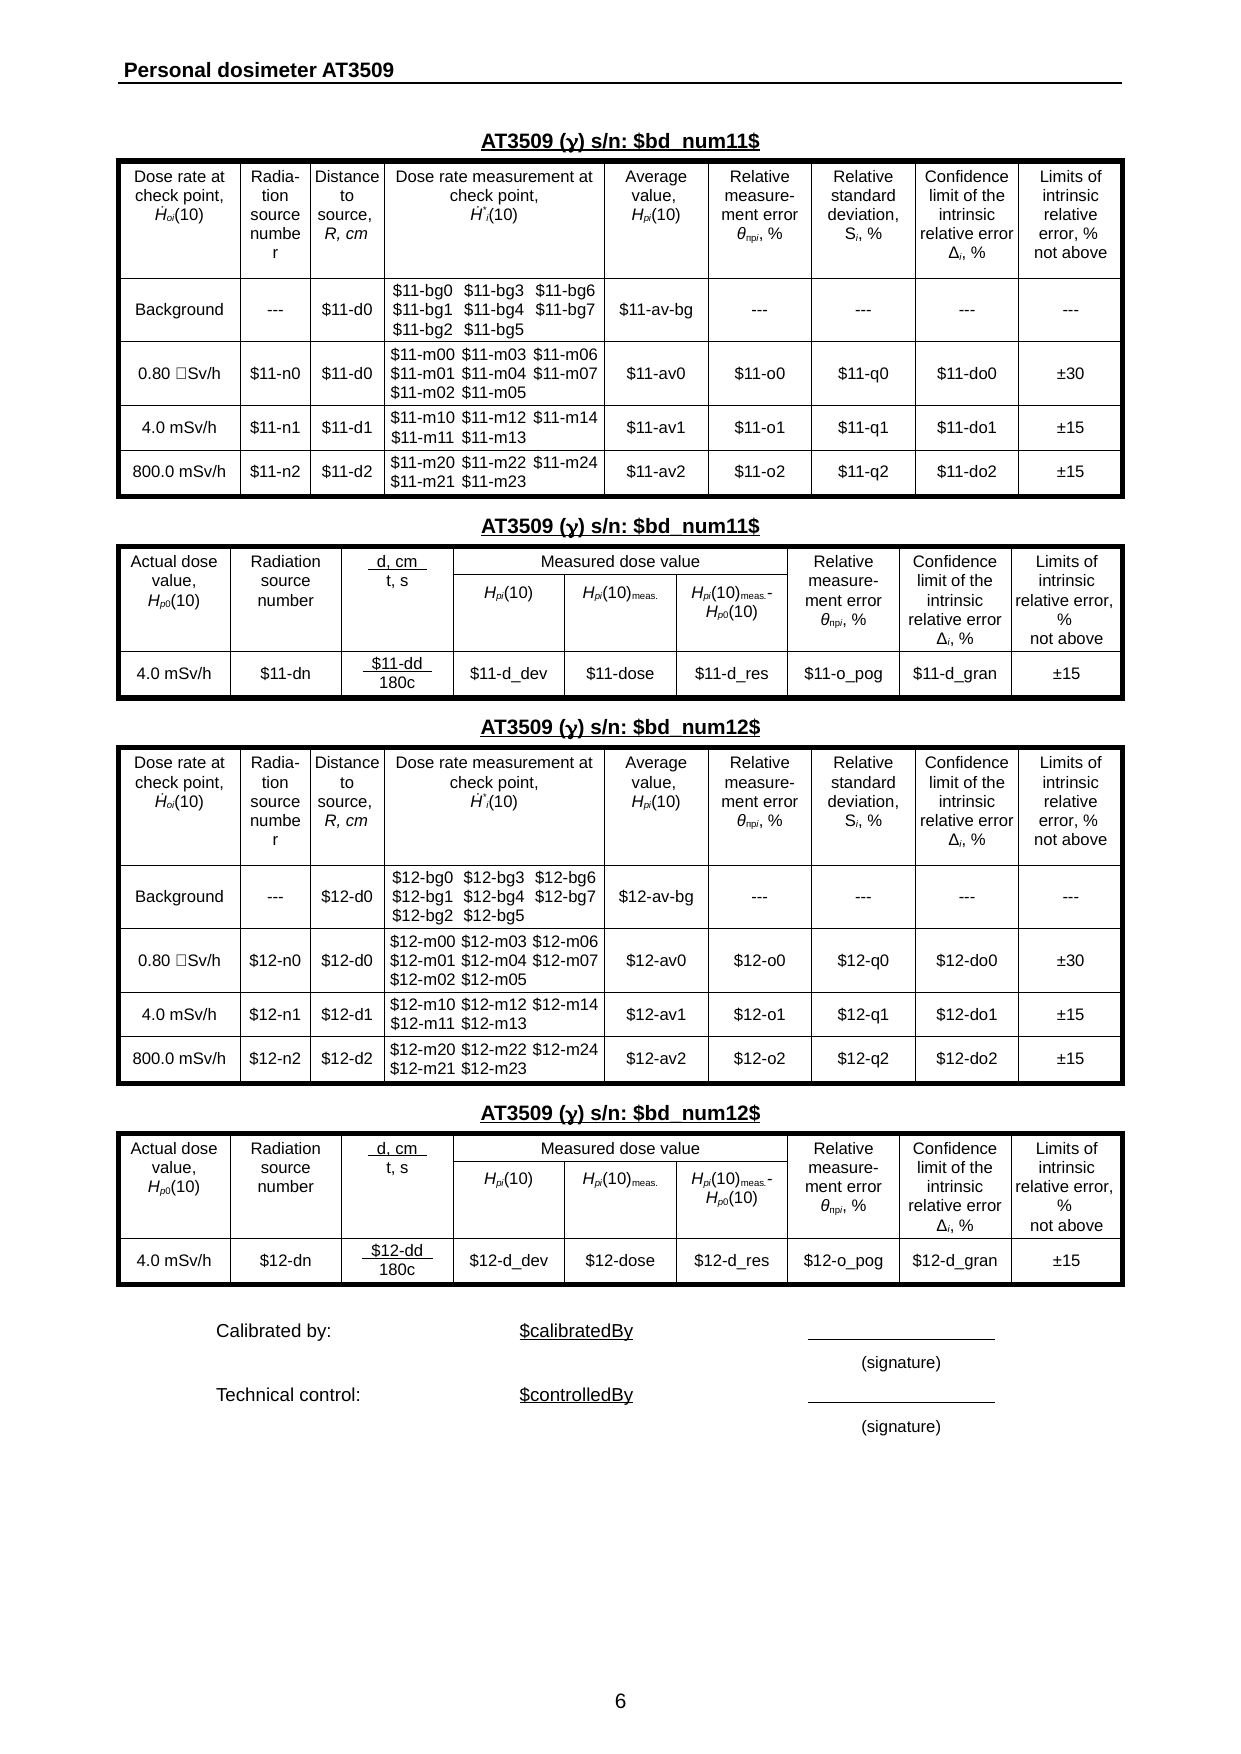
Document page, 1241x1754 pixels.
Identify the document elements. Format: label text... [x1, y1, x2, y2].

table_cell $11-n1 [241, 406, 310, 449]
table_cell Hpi(10) [454, 1162, 564, 1238]
table_cell $12-d_gran [900, 1239, 1011, 1282]
table_cell Background [121, 866, 240, 928]
table_cell $11-d_dev [454, 652, 564, 695]
table_cell ±15 [1019, 1037, 1120, 1081]
table_cell Average value, Hpi(10) [605, 750, 708, 864]
table_cell Radia-tion source number [241, 164, 310, 278]
table_cell $12-o2 [709, 1037, 811, 1081]
table_cell Dose rate measurement at check point, Ḣ*i(10) [385, 750, 604, 864]
table_cell $12-dn [231, 1239, 341, 1282]
table_cell Limits of intrinsic relative error, % not above [1012, 1136, 1120, 1238]
table_cell Distance to source, R, сm [311, 750, 384, 864]
table_cell $11-d_gran [900, 652, 1011, 695]
table_cell ±30 [1019, 342, 1120, 405]
table_cell $12-m00 $12-m01 $12-m02 $12-m03 $12-m04 $12-m05 $12-m06 $12-m07 [385, 929, 604, 992]
table_cell --- [1019, 866, 1120, 928]
table_cell Measured dose value [454, 1136, 787, 1161]
table_cell Hpi(10)meas.-Hp0(10) [677, 575, 787, 651]
table_cell $12-do0 [916, 929, 1018, 992]
table_cell 0.80 Sv/h [121, 929, 240, 992]
table_cell (signature) [771, 1347, 1031, 1378]
table_cell --- [812, 279, 915, 341]
table_cell d, cm t, s [342, 549, 453, 651]
table_cell 4.0 mSv/h [121, 993, 240, 1036]
table_cell $12-q2 [812, 1037, 915, 1081]
table_cell $12-av1 [605, 993, 708, 1036]
table_cell $11-o0 [709, 342, 811, 405]
table_cell $12-dd 180c [342, 1239, 453, 1282]
table_cell Relative measure-ment error θпрi, % [709, 750, 811, 864]
table_cell ±30 [1019, 929, 1120, 992]
table_cell 800.0 mSv/h [121, 451, 240, 494]
table_cell $11-av2 [605, 451, 708, 494]
table_header AT3509 () s/n: $bd_num12$ [118, 1086, 1122, 1131]
table_cell Confidence limit of the intrinsic relative error Δi, % [900, 1136, 1011, 1238]
table_cell $11-d_res [677, 652, 787, 695]
table_cell Technical control: [210, 1378, 514, 1411]
table_cell $11-dose [565, 652, 676, 695]
table_cell $11-av0 [605, 342, 708, 405]
table_header AT3509 () s/n: $bd_num12$ [118, 701, 1122, 745]
table_cell $12-o0 [709, 929, 811, 992]
table_cell $12-av-bg [605, 866, 708, 928]
table_cell [514, 1411, 771, 1441]
table_cell $11-o_pog [788, 652, 899, 695]
table_cell --- [812, 866, 915, 928]
table_cell Confidence limit of the intrinsic relative error Δi, % [916, 750, 1018, 864]
table_cell Radia-tion source number [241, 750, 310, 864]
table_cell $11-n2 [241, 451, 310, 494]
table_cell $11-n0 [241, 342, 310, 405]
table_cell Hpi(10)meas. [565, 575, 676, 651]
table_cell $12-q0 [812, 929, 915, 992]
table_cell $12-av0 [605, 929, 708, 992]
table_cell Relative measure-ment error θпрi, % [788, 1136, 899, 1238]
table_cell $11-d0 [311, 342, 384, 405]
table_cell $11-q1 [812, 406, 915, 449]
table_cell Actual dose value, Hp0(10) [121, 549, 230, 651]
table_cell $12-d_res [677, 1239, 787, 1282]
table_cell Distance to source, R, сm [311, 164, 384, 278]
table_cell $12-do1 [916, 993, 1018, 1036]
table_cell $11-d2 [311, 451, 384, 494]
table_cell 0.80 Sv/h [121, 342, 240, 405]
table_cell $12-d1 [311, 993, 384, 1036]
table_cell $12-q1 [812, 993, 915, 1036]
table_cell $11-do1 [916, 406, 1018, 449]
table_cell $12-d2 [311, 1037, 384, 1081]
table_cell ±15 [1019, 993, 1120, 1036]
table_cell Confidence limit of the intrinsic relative error Δi, % [916, 164, 1018, 278]
table_cell Measured dose value [454, 549, 787, 574]
table_cell $12-n2 [241, 1037, 310, 1081]
table_cell Background [121, 279, 240, 341]
table_cell --- [1019, 279, 1120, 341]
table_cell $12-dose [565, 1239, 676, 1282]
table_cell $12-bg0 $12-bg1 $12-bg2 $12-bg3 $12-bg4 $12-bg5 $12-bg6 $12-bg7 [385, 866, 604, 928]
table_cell ±15 [1012, 652, 1120, 695]
table_cell Relative standard deviation, Si, % [812, 164, 915, 278]
table_cell $11-o1 [709, 406, 811, 449]
table_cell $11-bg0 $11-bg1 $11-bg2 $11-bg3 $11-bg4 $11-bg5 $11-bg6 $11-bg7 [385, 279, 604, 341]
table_cell Limits of intrinsic relative error, % not above [1012, 549, 1120, 651]
table_cell $11-q0 [812, 342, 915, 405]
table_header AT3509 () s/n: $bd_num11$ [118, 499, 1122, 544]
table_cell (signature) [771, 1411, 1031, 1441]
table_cell --- [709, 866, 811, 928]
table_cell $11-do0 [916, 342, 1018, 405]
table_cell $12-o_pog [788, 1239, 899, 1282]
table_cell Limits of intrinsic relative error, % not above [1019, 164, 1120, 278]
table_cell Limits of intrinsic relative error, % not above [1019, 750, 1120, 864]
table_cell --- [916, 866, 1018, 928]
table_cell --- [241, 279, 310, 341]
table_cell 800.0 mSv/h [121, 1037, 240, 1081]
table_cell $11-d0 [311, 279, 384, 341]
table_cell 4.0 mSv/h [121, 406, 240, 449]
table_cell [771, 1378, 1031, 1411]
table_cell Relative measure-ment error θпрi, % [788, 549, 899, 651]
table_cell d, cm t, s [342, 1136, 453, 1238]
table_cell $11-av-bg [605, 279, 708, 341]
table_cell $11-m10 $11-m11 $11-m12 $11-m13 $11-m14 [385, 406, 604, 449]
table_cell Radiation source number [231, 1136, 341, 1238]
table_header $calibratedBy [514, 1314, 771, 1347]
table_cell $12-d0 [311, 866, 384, 928]
table_cell [210, 1411, 514, 1441]
table_cell [210, 1347, 514, 1378]
table_cell $12-m20 $12-m21 $12-m22 $12-m23 $12-m24 [385, 1037, 604, 1081]
table_cell $11-d1 [311, 406, 384, 449]
table_cell Radiation source number [231, 549, 341, 651]
table_cell --- [241, 866, 310, 928]
table_cell $12-n1 [241, 993, 310, 1036]
table_cell Dose rate at check point, Ḣoi(10) [121, 750, 240, 864]
table_cell $12-do2 [916, 1037, 1018, 1081]
table_cell Hpi(10) [454, 575, 564, 651]
table_cell Dose rate measurement at check point, Ḣ*i(10) [385, 164, 604, 278]
table_header AT3509 () s/n: $bd_num11$ [118, 114, 1122, 158]
table_cell $12-av2 [605, 1037, 708, 1081]
table_cell Actual dose value, Hp0(10) [121, 1136, 230, 1238]
table_cell Relative standard deviation, Si, % [812, 750, 915, 864]
table_cell $12-n0 [241, 929, 310, 992]
table_cell $12-m10 $12-m11 $12-m12 $12-m13 $12-m14 [385, 993, 604, 1036]
table_cell $11-o2 [709, 451, 811, 494]
table_cell --- [916, 279, 1018, 341]
table_cell $11-m00 $11-m01 $11-m02 $11-m03 $11-m04 $11-m05 $11-m06 $11-m07 [385, 342, 604, 405]
table_cell 4.0 mSv/h [121, 1239, 230, 1282]
table_cell --- [709, 279, 811, 341]
table_cell $11-m20 $11-m21 $11-m22 $11-m23 $11-m24 [385, 451, 604, 494]
table_cell Dose rate at check point, Ḣoi(10) [121, 164, 240, 278]
table_cell $12-d_dev [454, 1239, 564, 1282]
table_header Calibrated by: [210, 1314, 514, 1347]
table_cell ±15 [1019, 451, 1120, 494]
table_cell $11-do2 [916, 451, 1018, 494]
table_cell $12-o1 [709, 993, 811, 1036]
table_cell ±15 [1019, 406, 1120, 449]
table_cell $12-d0 [311, 929, 384, 992]
table_cell $11-q2 [812, 451, 915, 494]
table_cell Average value, Hpi(10) [605, 164, 708, 278]
table_cell Confidence limit of the intrinsic relative error Δi, % [900, 549, 1011, 651]
table_header [771, 1314, 1031, 1347]
table_cell $11-dn [231, 652, 341, 695]
table_cell ±15 [1012, 1239, 1120, 1282]
table_cell Hpi(10)meas. [565, 1162, 676, 1238]
table_cell 4.0 mSv/h [121, 652, 230, 695]
table_cell [514, 1347, 771, 1378]
table_cell $11-av1 [605, 406, 708, 449]
table_cell $11-dd 180c [342, 652, 453, 695]
table_cell $controlledBy [514, 1378, 771, 1411]
table_cell Relative measure-ment error θпрi, % [709, 164, 811, 278]
table_cell Hpi(10)meas.-Hp0(10) [677, 1162, 787, 1238]
